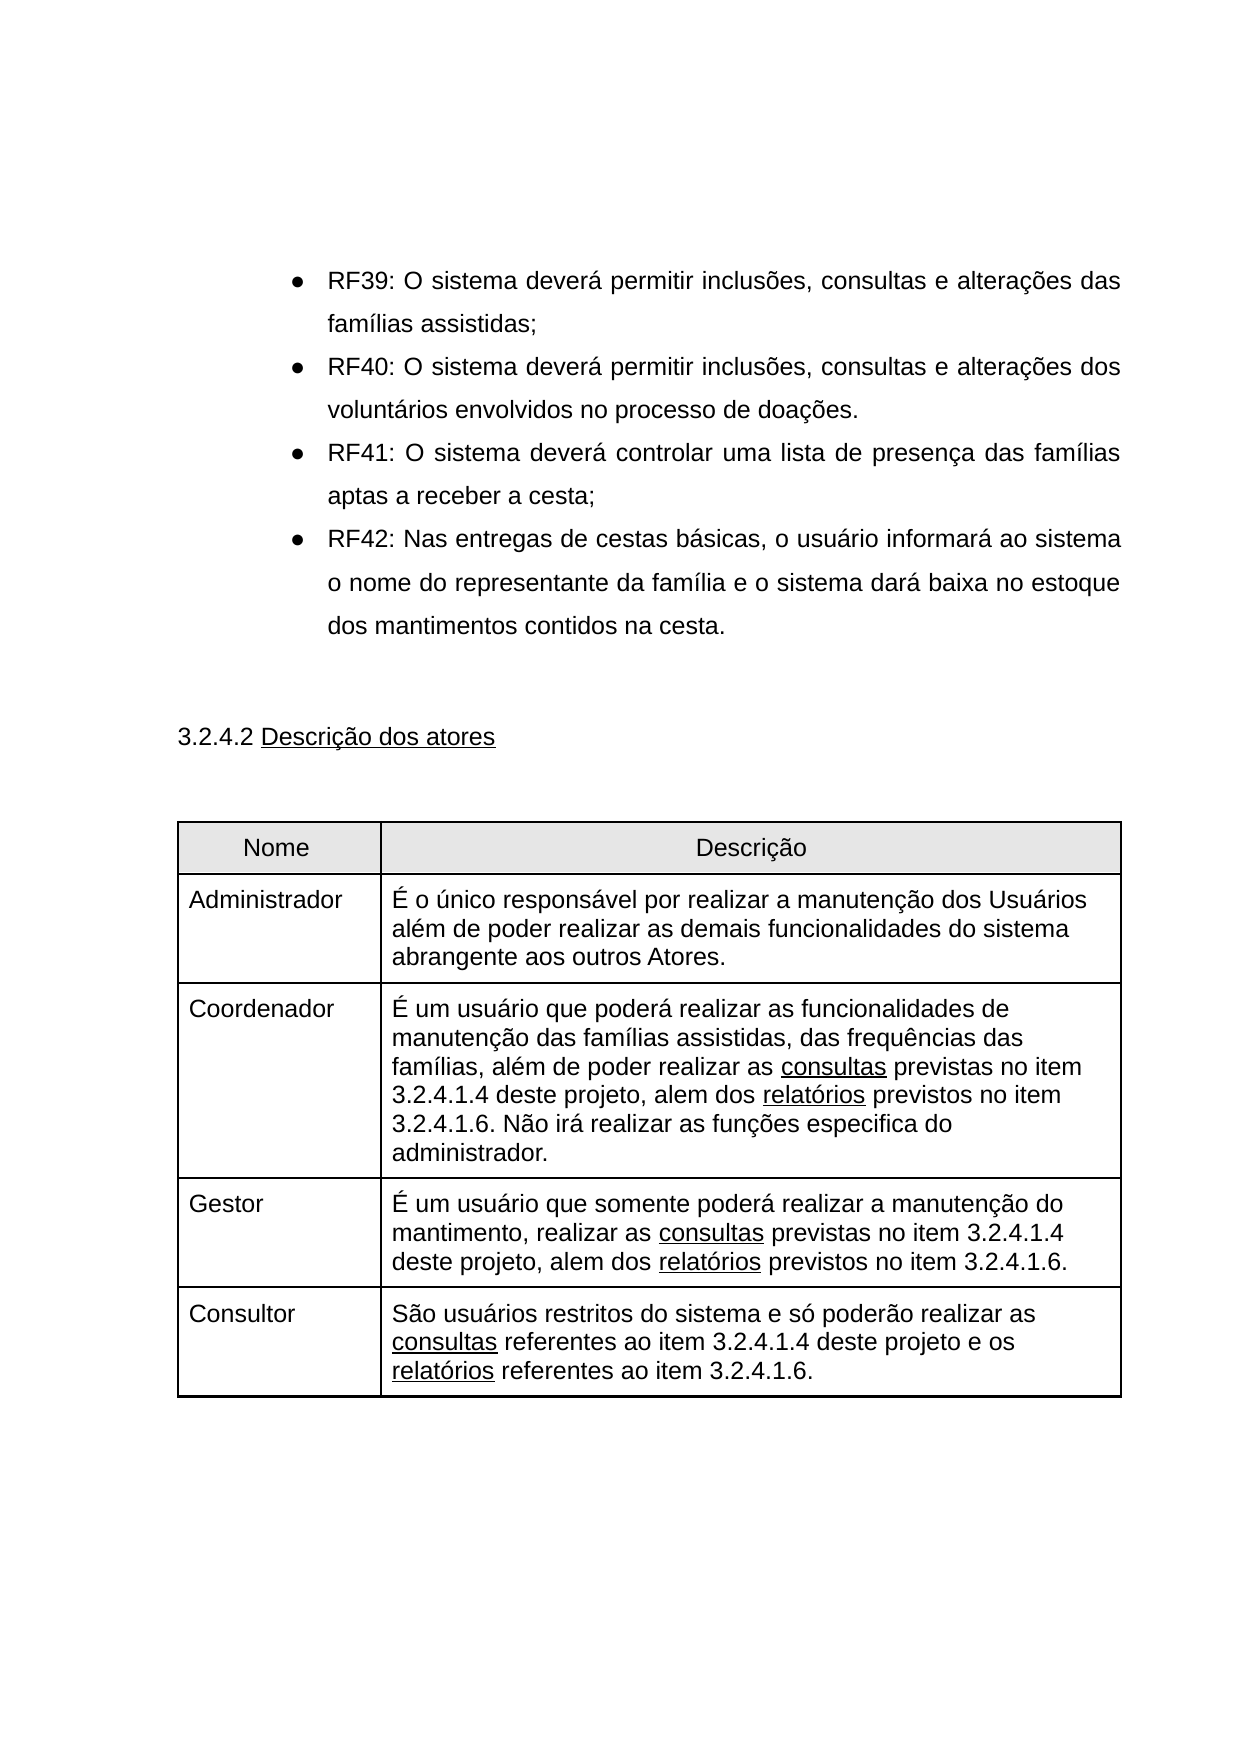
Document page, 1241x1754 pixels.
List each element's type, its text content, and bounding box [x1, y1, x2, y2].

table_cell É o único responsável por realizar a manutenção dos Usuários além de poder realizar as demais funcionalidades do sistema abrangente aos outros Atores. [382, 875, 1120, 982]
list RF40: O sistema deverá permitir inclusões, consultas e alterações dos voluntários envolvidos no processo de doações. [290, 352, 1122, 424]
table_cell São usuários restritos do sistema e só poderão realizar as consultas referentes ao item 3.2.4.1.4 deste projeto e os relatórios referentes ao item 3.2.4.1.6. [382, 1288, 1120, 1395]
list RF39: O sistema deverá permitir inclusões, consultas e alterações das famílias assistidas; [290, 266, 1122, 338]
table_cell É um usuário que poderá realizar as funcionalidades de manutenção das famílias assistidas, das frequências das famílias, além de poder realizar as consultas previstas no item 3.2.4.1.4 deste projeto, alem dos relatórios previstos no item 3.2.4.1.6. Não irá realizar as funções especifica do administrador. [382, 984, 1120, 1177]
table_cell Consultor [179, 1288, 380, 1395]
table_cell É um usuário que somente poderá realizar a manutenção do mantimento, realizar as consultas previstas no item 3.2.4.1.4 deste projeto, alem dos relatórios previstos no item 3.2.4.1.6. [382, 1179, 1120, 1286]
table_header Nome [179, 823, 380, 872]
list RF42: Nas entregas de cestas básicas, o usuário informará ao sistema o nome do representante da família e o sistema dará baixa no estoque dos mantimentos contidos na cesta. [290, 524, 1122, 639]
list RF41: O sistema deverá controlar uma lista de presença das famílias aptas a receber a cesta; [290, 438, 1122, 510]
table_cell Administrador [179, 875, 380, 982]
subtitle 3.2.4.2 Descrição dos atores [177, 722, 1122, 751]
table_cell Gestor [179, 1179, 380, 1286]
table_header Descrição [382, 823, 1120, 872]
table_cell Coordenador [179, 984, 380, 1177]
